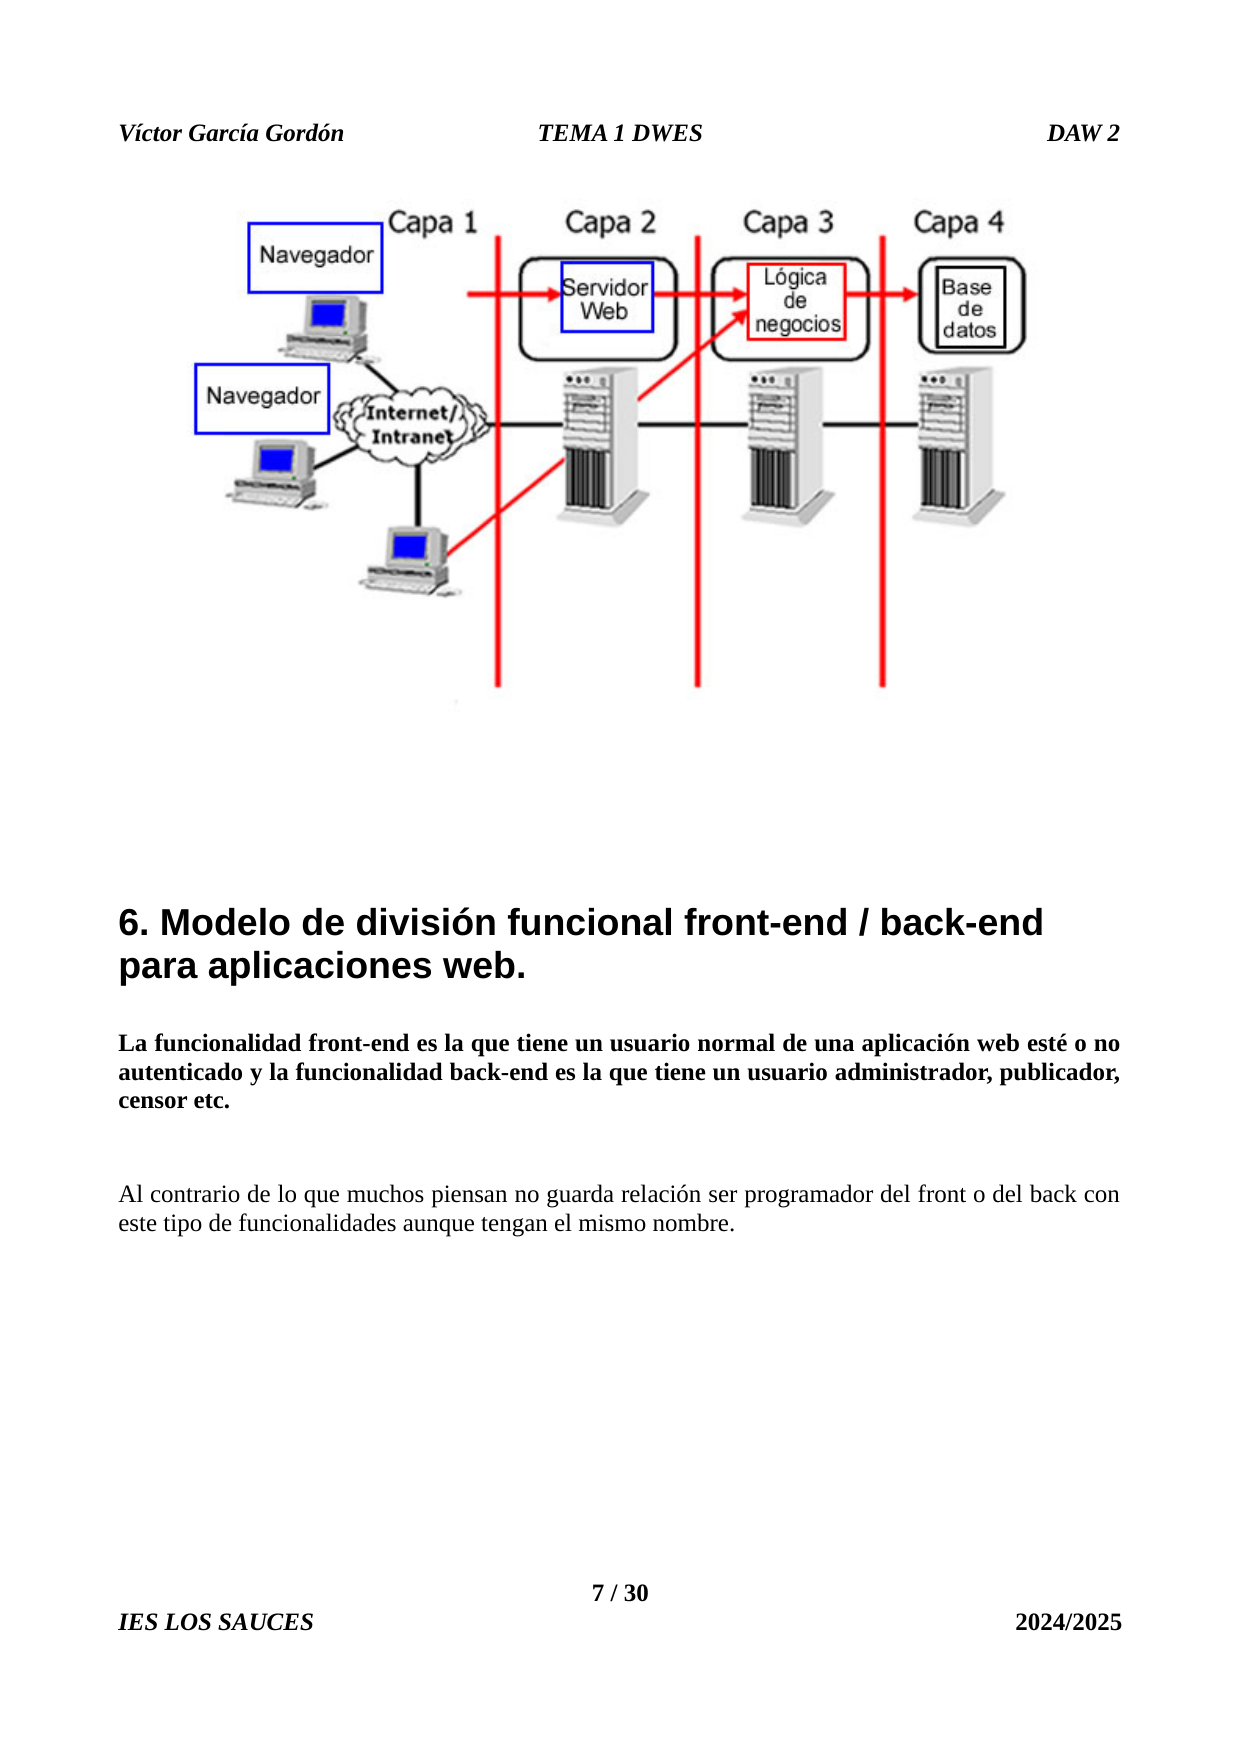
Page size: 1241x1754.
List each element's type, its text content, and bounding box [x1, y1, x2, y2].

picture [168, 176, 1072, 713]
text Al contrario de lo que muchos piensan no guarda relación ser programador del front o del back con este tipo de funcionalidades aunque tengan el mismo nombre. [118, 1179, 1122, 1236]
text La funcionalidad front-end es la que tiene un usuario normal de una aplicación web esté o no autenticado y la funcionalidad back-end es la que tiene un usuario administrador, publicador, censor etc. [118, 1028, 1122, 1114]
subtitle 6. Modelo de división funcional front-end / back-end para aplicaciones web. [118, 900, 1122, 987]
